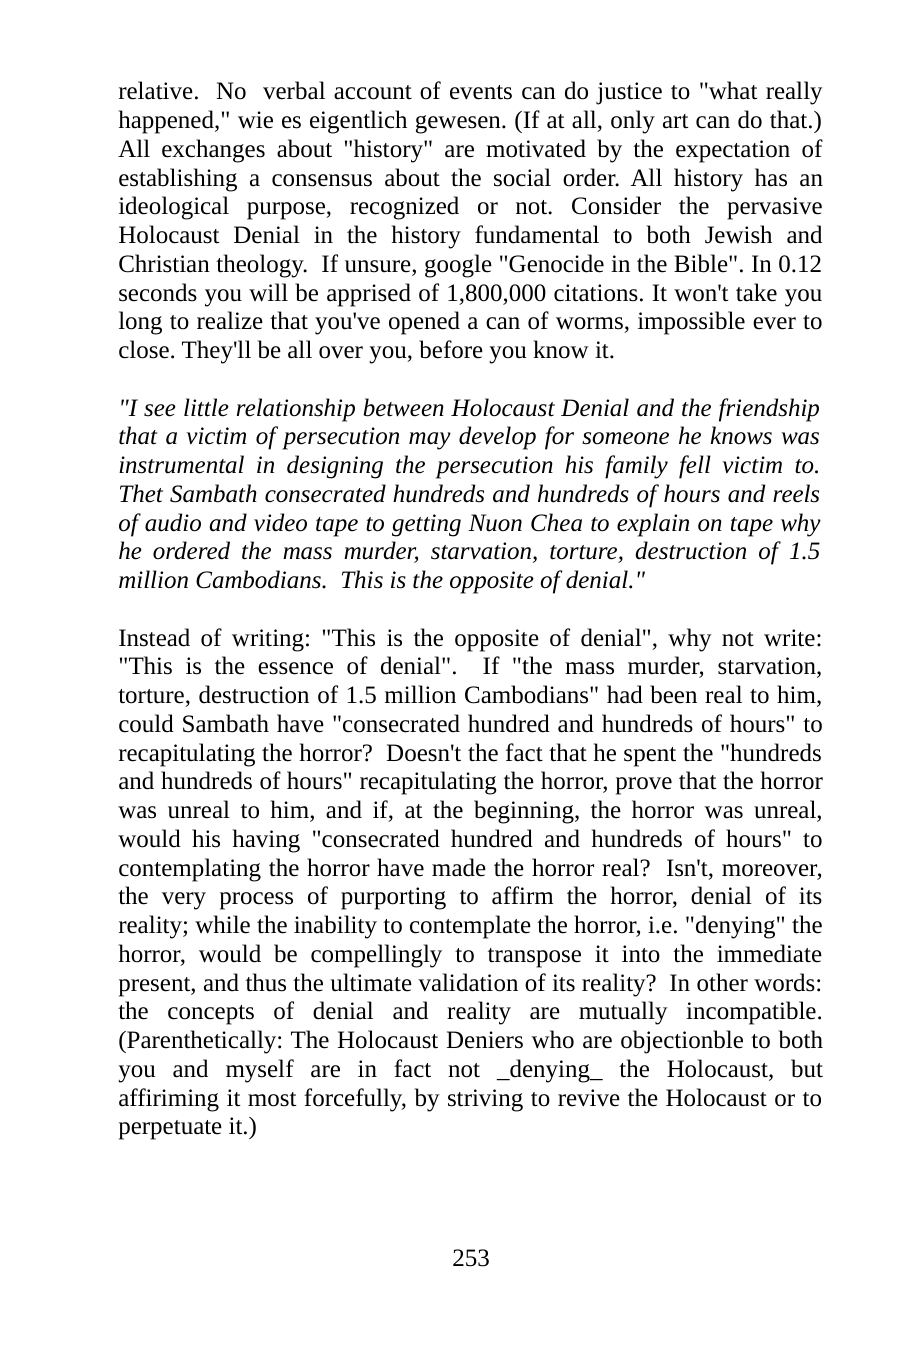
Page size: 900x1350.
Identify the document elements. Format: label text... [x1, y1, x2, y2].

text Instead of writing: "This is the opposite of denial", why not write: "This is the essence of denial". If "the mass murder, starvation, torture, destruction of 1.5 million Cambodians" had been real to him, could Sambath have "consecrated hundred and hundreds of hours" to recapitulating the horror? Doesn't the fact that he spent the "hundreds and hundreds of hours" recapitulating the horror, prove that the horror was unreal to him, and if, at the beginning, the horror was unreal, would his having "consecrated hundred and hundreds of hours" to contemplating the horror have made the horror real? Isn't, moreover, the very process of purporting to affirm the horror, denial of its reality; while the inability to contemplate the horror, i.e. "denying" the horror, would be compellingly to transpose it into the immediate present, and thus the ultimate validation of its reality? In other words: the concepts of denial and reality are mutually incompatible. (Parenthetically: The Holocaust Deniers who are objectionble to both you and myself are in fact not _denying_ the Holocaust, but affiriming it most forcefully, by striving to revive the Holocaust or to perpetuate it.) [118, 623, 823, 1140]
text "I see little relationship between Holocaust Denial and the friendship that a victim of persecution may develop for someone he knows was instrumental in designing the persecution his family fell victim to. Thet Sambath consecrated hundreds and hundreds of hours and reels of audio and video tape to getting Nuon Chea to explain on tape why he ordered the mass murder, starvation, torture, destruction of 1.5 million Cambodians. This is the opposite of denial." [118, 393, 823, 594]
text relative. No verbal account of events can do justice to "what really happened," wie es eigentlich gewesen. (If at all, only art can do that.) All exchanges about "history" are motivated by the expectation of establishing a consensus about the social order. All history has an ideological purpose, recognized or not. Consider the pervasive Holocaust Denial in the history fundamental to both Jewish and Christian theology. If unsure, google "Genocide in the Bible". In 0.12 seconds you will be apprised of 1,800,000 citations. It won't take you long to realize that you've opened a can of worms, impossible ever to close. They'll be all over you, before you know it. [118, 76, 823, 364]
